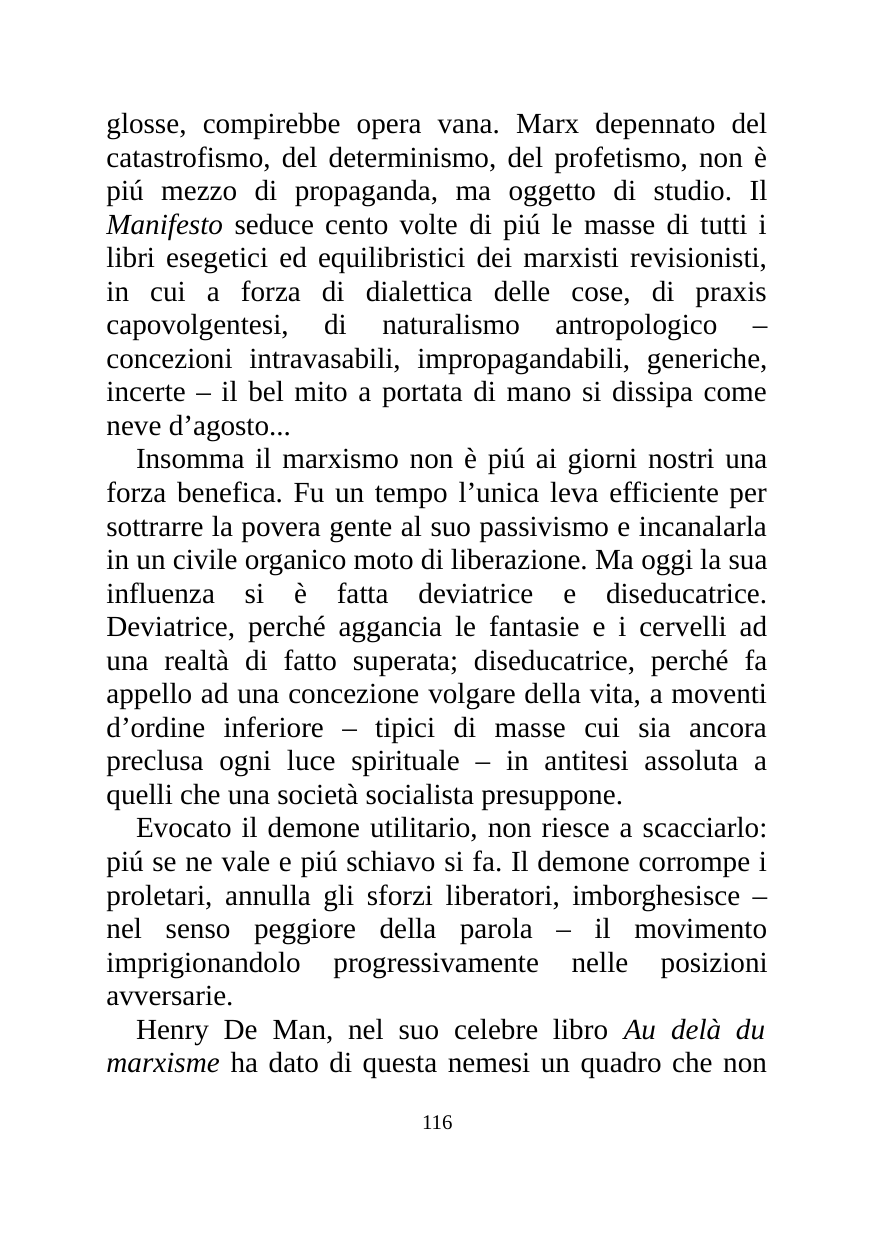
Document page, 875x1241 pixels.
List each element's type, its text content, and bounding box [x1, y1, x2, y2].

text Insomma il marxismo non è piú ai giorni nostri una forza benefica. Fu un tempo l’unica leva efficiente per sottrarre la povera gente al suo passivismo e incanalarla in un civile organico moto di liberazione. Ma oggi la sua influenza si è fatta deviatrice e diseducatrice. Deviatrice, perché aggancia le fantasie e i cervelli ad una realtà di fatto superata; diseducatrice, perché fa appello ad una concezione volgare della vita, a moventi d’ordine inferiore – tipici di masse cui sia ancora preclusa ogni luce spirituale – in antitesi assoluta a quelli che una società socialista presuppone. [106, 442, 768, 811]
text Evocato il demone utilitario, non riesce a scacciarlo: piú se ne vale e piú schiavo si fa. Il demone corrompe i proletari, annulla gli sforzi liberatori, imborghesisce – nel senso peggiore della parola – il movimento imprigionandolo progressivamente nelle posizioni avversarie. [106, 811, 768, 1012]
text glosse, compirebbe opera vana. Marx depennato del catastrofismo, del determinismo, del profetismo, non è piú mezzo di propaganda, ma oggetto di studio. Il Manifesto seduce cento volte di piú le masse di tutti i libri esegetici ed equilibristici dei marxisti revisionisti, in cui a forza di dialettica delle cose, di praxis capovolgentesi, di naturalismo antropologico – concezioni intravasabili, impropagandabili, generiche, incerte – il bel mito a portata di mano si dissipa come neve d’agosto... [106, 106, 768, 442]
text Henry De Man, nel suo celebre libro Au delà du marxisme ha dato di questa nemesi un quadro che non [106, 1012, 768, 1079]
